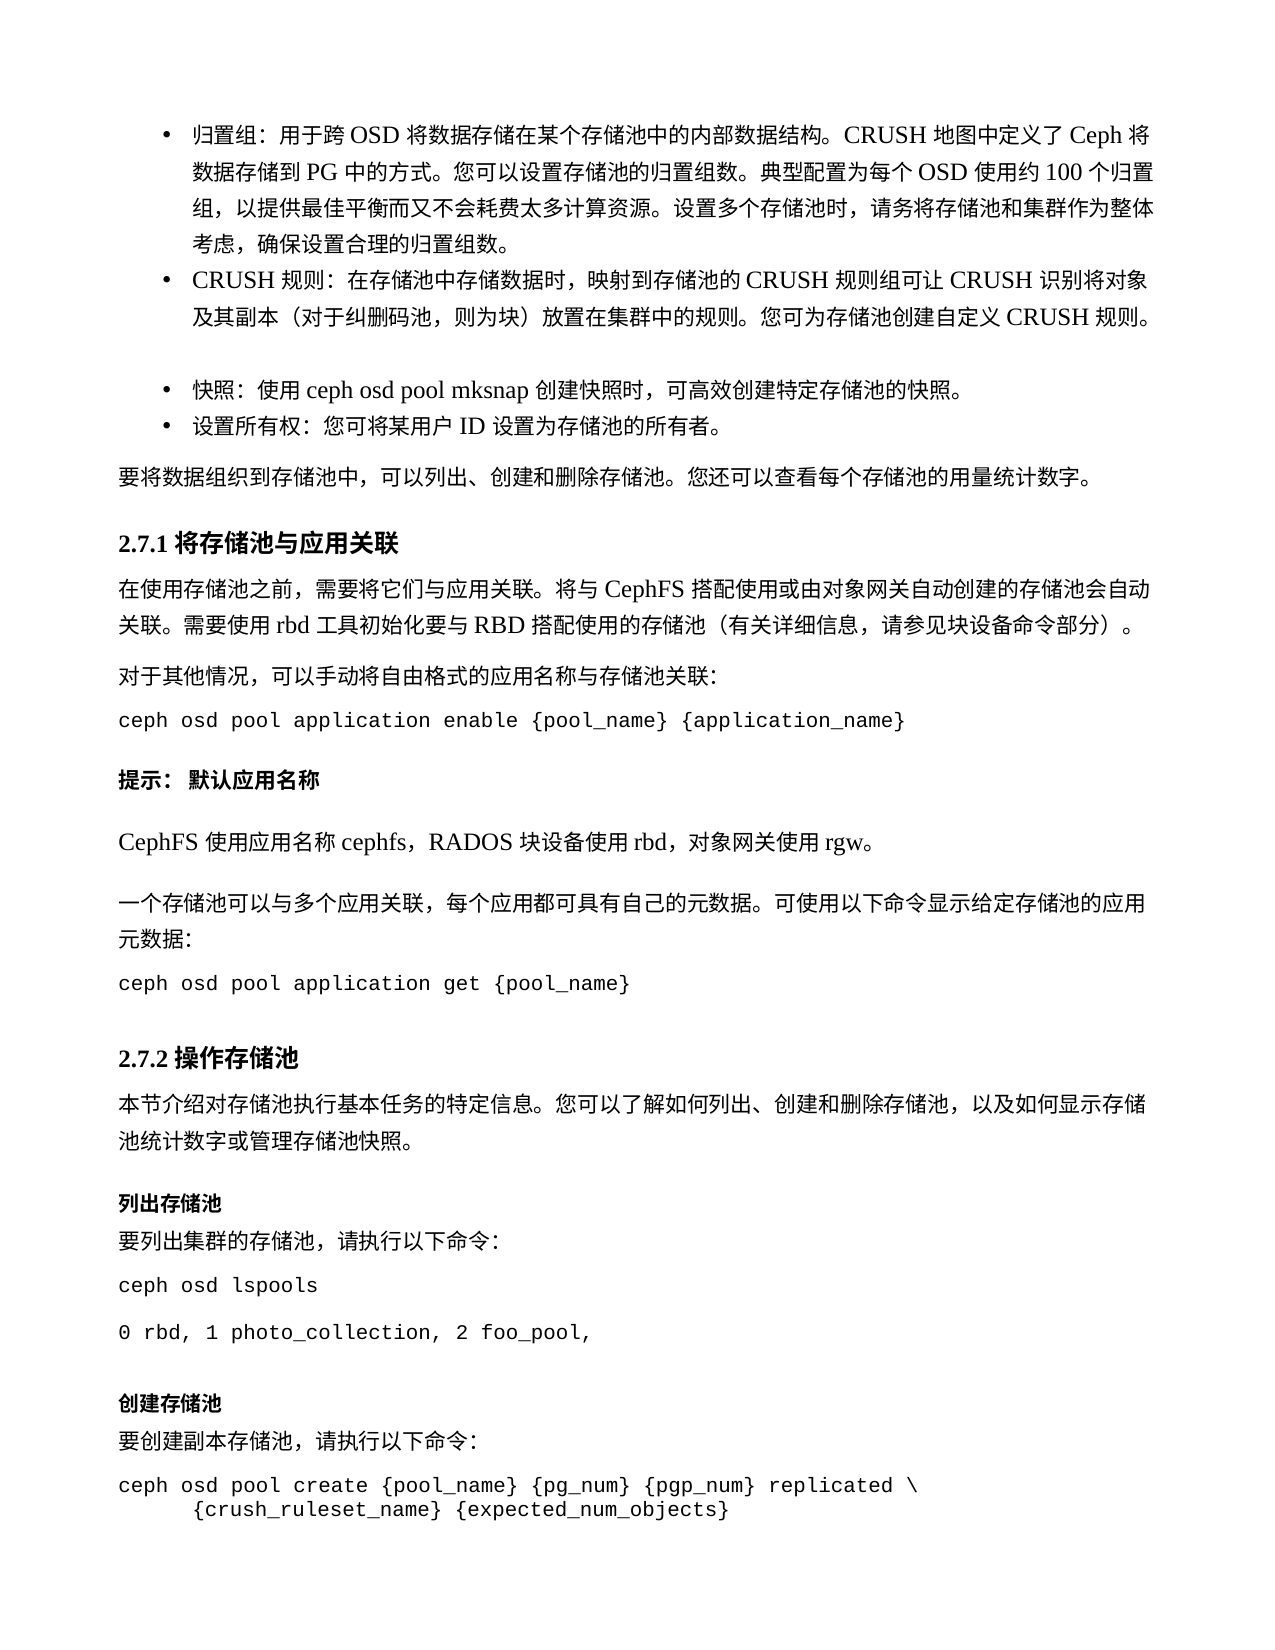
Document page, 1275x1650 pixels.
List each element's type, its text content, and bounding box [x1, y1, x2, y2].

text 一个存储池可以与多个应用关联，每个应用都可具有自己的元数据。可使用以下命令显示给定存储池的应用元数据： [118, 886, 1157, 954]
text 在使用存储池之前，需要将它们与应用关联。将与 CephFS 搭配使用或由对象网关自动创建的存储池会自动关联。需要使用 rbd 工具初始化要与 RBD 搭配使用的存储池（有关详细信息，请参见块设备命令部分）。 [118, 572, 1157, 640]
text 提示： 默认应用名称 [118, 763, 1098, 795]
text 本节介绍对存储池执行基本任务的特定信息。您可以了解如何列出、创建和删除存储池，以及如何显示存储池统计数字或管理存储池快照。 [118, 1087, 1157, 1155]
list CRUSH 规则：在存储池中存储数据时，映射到存储池的 CRUSH 规则组可让 CRUSH 识别将对象及其副本（对于纠删码池，则为块）放置在集群中的规则。您可为存储池创建自定义 CRUSH 规则。 [162, 263, 1157, 368]
text ceph osd pool application enable {pool_name} {application_name} [118, 710, 1157, 734]
text CephFS 使用应用名称 cephfs，RADOS 块设备使用 rbd，对象网关使用 rgw。 [118, 824, 1098, 856]
text 对于其他情况，可以手动将自由格式的应用名称与存储池关联： [118, 659, 1157, 691]
text ceph osd pool create {pool_name} {pg_num} {pgp_num} replicated \ {crush_ruleset_name} {expected_num_objects} [118, 1475, 1157, 1522]
subtitle 创建存储池 [118, 1387, 1157, 1418]
subtitle 2.7.2 操作存储池 [118, 1039, 1157, 1075]
list 快照：使用 ceph osd pool mksnap 创建快照时，可高效创建特定存储池的快照。 [162, 373, 1157, 404]
list 归置组：用于跨 OSD 将数据存储在某个存储池中的内部数据结构。CRUSH 地图中定义了 Ceph 将数据存储到 PG 中的方式。您可以设置存储池的归置组数。典型配置为每个 OSD 使用约 100 个归置组，以提供最佳平衡而又不会耗费太多计算资源。设置多个存储池时，请务将存储池和集群作为整体考虑，确保设置合理的归置组数。 [162, 118, 1157, 259]
subtitle 列出存储池 [118, 1187, 1157, 1217]
text ceph osd lspools [118, 1274, 1157, 1298]
list 设置所有权：您可将某用户 ID 设置为存储池的所有者。 [162, 409, 1157, 441]
text 要将数据组织到存储池中，可以列出、创建和删除存储池。您还可以查看每个存储池的用量统计数字。 [118, 460, 1157, 492]
text 0 rbd, 1 photo_collection, 2 foo_pool, [118, 1322, 1157, 1346]
text ceph osd pool application get {pool_name} [118, 973, 1157, 997]
text 要列出集群的存储池，请执行以下命令： [118, 1224, 1157, 1255]
text 要创建副本存储池，请执行以下命令： [118, 1424, 1157, 1456]
subtitle 2.7.1 将存储池与应用关联 [118, 523, 1157, 559]
